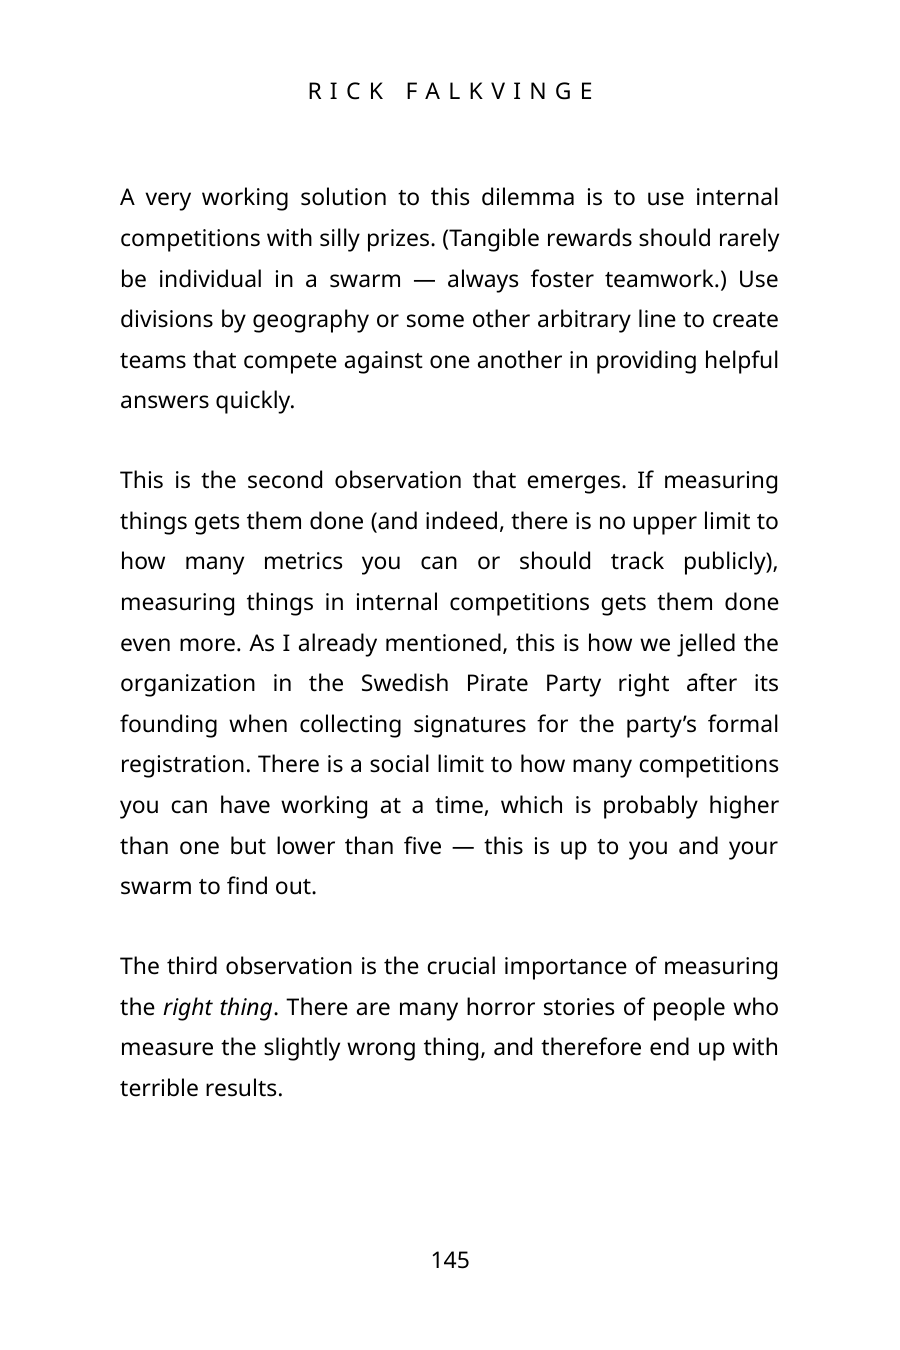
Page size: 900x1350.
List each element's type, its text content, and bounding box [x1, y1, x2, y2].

text A very working solution to this dilemma is to use internal competitions with silly prizes. (Tangible rewards should rarely be individual in a swarm — always foster teamwork.) Use divisions by geography or some other arbitrary line to create teams that compete against one another in providing helpful answers quickly. [120, 181, 780, 416]
text This is the second observation that emerges. If measuring things gets them done (and indeed, there is no upper limit to how many metrics you can or should track publicly), measuring things in internal competitions gets them done even more. As I already mentioned, this is how we jelled the organization in the Swedish Pirate Party right after its founding when collecting signatures for the party’s formal registration. There is a social limit to how many competitions you can have working at a time, which is probably higher than one but lower than five — this is up to you and your swarm to find out. [120, 464, 780, 901]
text The third observation is the crucial importance of measuring the right thing. There are many horror stories of people who measure the slightly wrong thing, and therefore end up with terrible results. [120, 950, 780, 1103]
